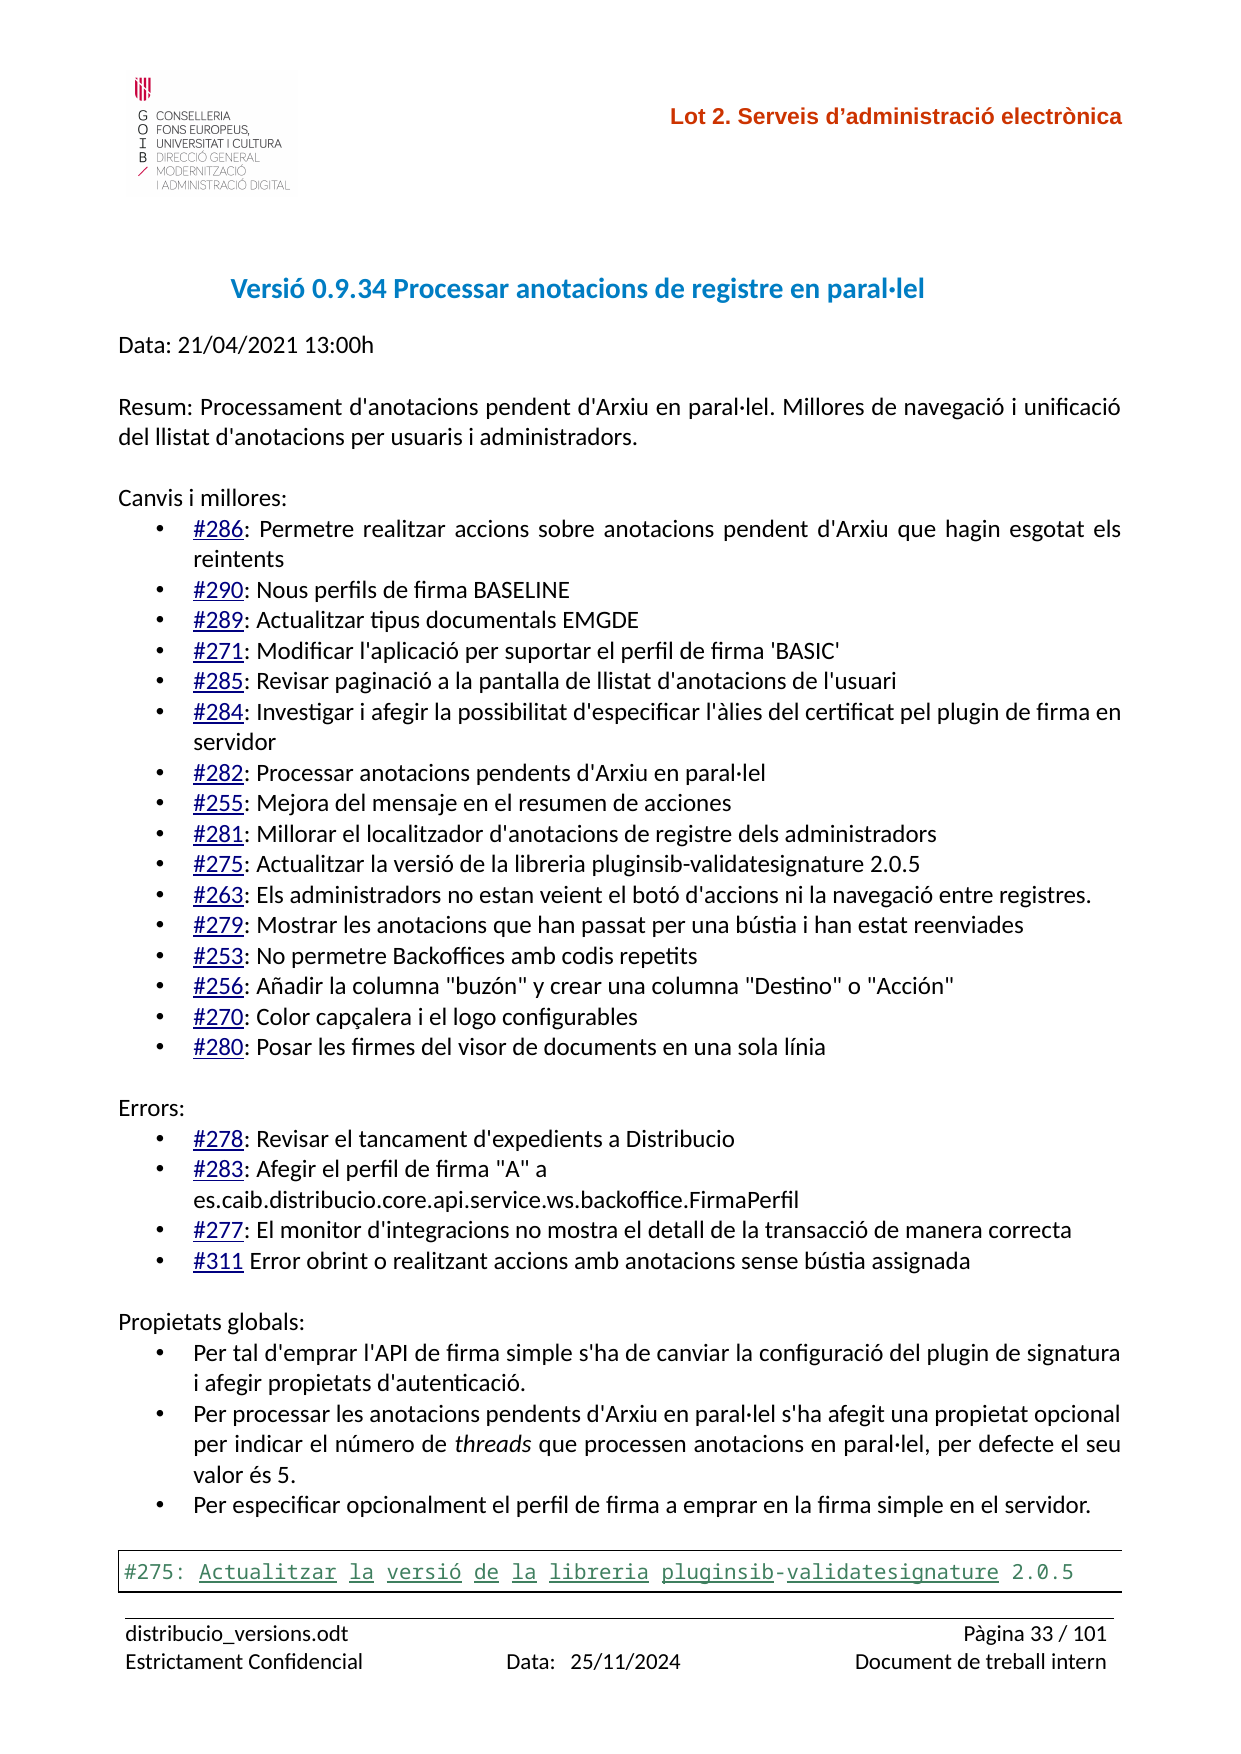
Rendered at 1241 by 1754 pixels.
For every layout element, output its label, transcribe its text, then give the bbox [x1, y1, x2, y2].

list #270: Color capçalera i el logo configurables [156, 1001, 1122, 1032]
list #285: Revisar paginació a la pantalla de llistat d'anotacions de l'usuari [156, 665, 1122, 696]
list #278: Revisar el tancament d'expedients a Distribucio [156, 1123, 1122, 1154]
list #280: Posar les firmes del visor de documents en una sola línia [156, 1032, 1122, 1062]
list #255: Mejora del mensaje en el resumen de acciones [156, 787, 1122, 818]
list Per processar les anotacions pendents d'Arxiu en paral·lel s'ha afegit una propietat opcional per indicar el número de threads que processen anotacions en paral·lel, per defecte el seu valor és 5. [156, 1398, 1122, 1489]
list #277: El monitor d'integracions no mostra el detall de la transacció de manera correcta [156, 1215, 1122, 1245]
table_header #275: Actualitzar la versió de la libreria pluginsib-validatesignature 2.0.5 [119, 1551, 1122, 1591]
list #286: Permetre realitzar accions sobre anotacions pendent d'Arxiu que hagin esgotat els reintents [156, 513, 1122, 574]
list #256: Añadir la columna "buzón" y crear una columna "Destino" o "Acción" [156, 971, 1122, 1001]
text Canvis i millores: [118, 482, 1122, 513]
text Errors: [118, 1093, 1122, 1123]
list #271: Modificar l'aplicació per suportar el perfil de firma 'BASIC' [156, 635, 1122, 665]
subtitle Versió 0.9.34 Processar anotacions de registre en paral·lel [153, 270, 1122, 306]
list #289: Actualitzar tipus documentals EMGDE [156, 604, 1122, 635]
list Per especificar opcionalment el perfil de firma a emprar en la firma simple en el servidor. [156, 1489, 1122, 1520]
list #279: Mostrar les anotacions que han passat per una bústia i han estat reenviades [156, 909, 1122, 940]
text Resum: Processament d'anotacions pendent d'Arxiu en paral·lel. Millores de navegació i unificació del llistat d'anotacions per usuaris i administradors. [118, 391, 1122, 452]
list #284: Investigar i afegir la possibilitat d'especificar l'àlies del certificat pel plugin de firma en servidor [156, 696, 1122, 757]
list #281: Millorar el localitzador d'anotacions de registre dels administradors [156, 818, 1122, 848]
list #253: No permetre Backoffices amb codis repetits [156, 940, 1122, 971]
text Data: 21/04/2021 13:00h [118, 329, 1122, 360]
list #311 Error obrint o realitzant accions amb anotacions sense bústia assignada [156, 1245, 1122, 1276]
picture [126, 70, 299, 197]
list #263: Els administradors no estan veient el botó d'accions ni la navegació entre registres. [156, 879, 1122, 909]
list Per tal d'emprar l'API de firma simple s'ha de canviar la configuració del plugin de signatura i afegir propietats d'autenticació. [156, 1337, 1122, 1398]
list #283: Afegir el perfil de firma "A" a es.caib.distribucio.core.api.service.ws.backoffice.FirmaPerfil [156, 1154, 1122, 1215]
list #290: Nous perfils de firma BASELINE [156, 574, 1122, 604]
list #275: Actualitzar la versió de la libreria pluginsib-validatesignature 2.0.5 [156, 848, 1122, 879]
text Propietats globals: [118, 1306, 1122, 1337]
list #282: Processar anotacions pendents d'Arxiu en paral·lel [156, 757, 1122, 787]
